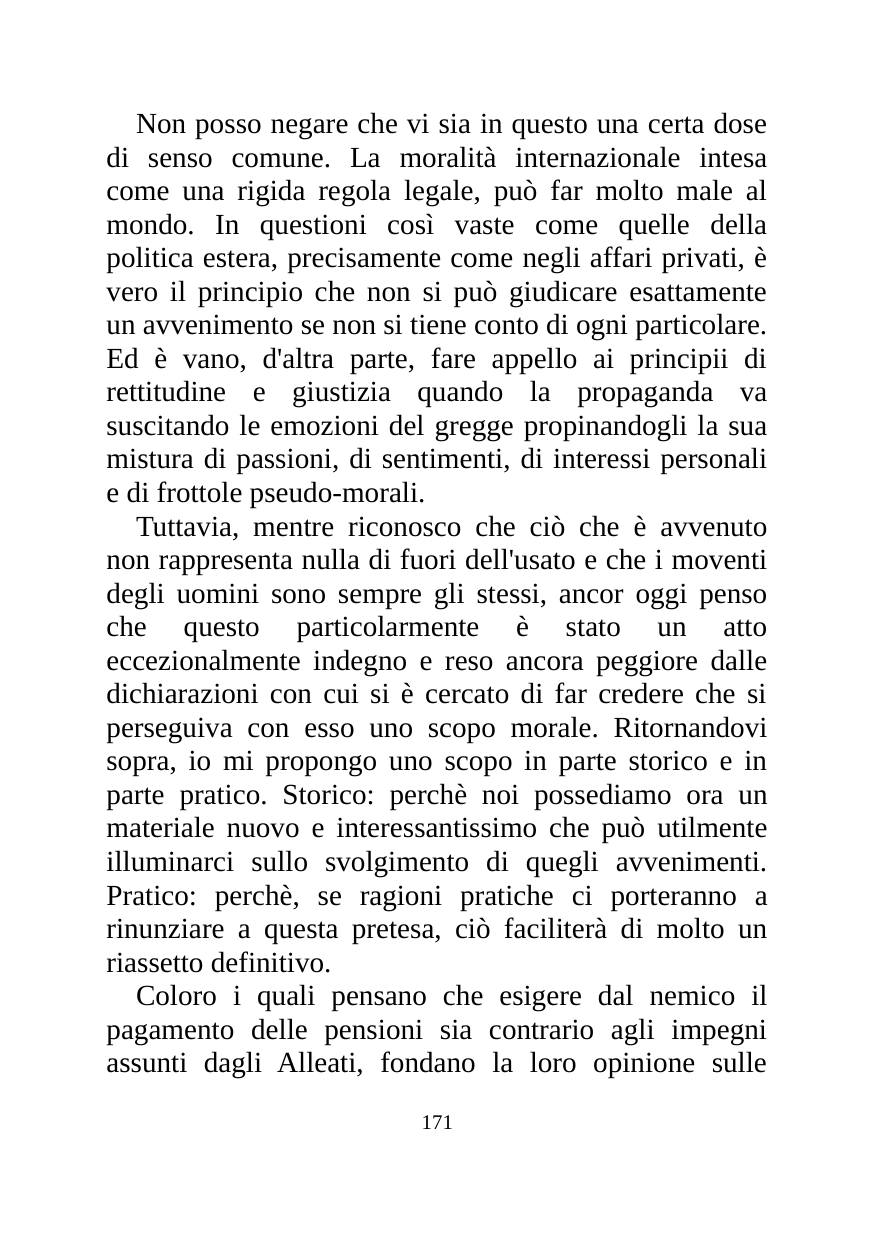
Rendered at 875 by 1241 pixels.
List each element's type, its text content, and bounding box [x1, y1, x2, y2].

text Tuttavia, mentre riconosco che ciò che è avvenuto non rappresenta nulla di fuori dell'usato e che i moventi degli uomini sono sempre gli stessi, ancor oggi penso che questo particolarmente è stato un atto eccezionalmente indegno e reso ancora peggiore dalle dichiarazioni con cui si è cercato di far credere che si perseguiva con esso uno scopo morale. Ritornandovi sopra, io mi propongo uno scopo in parte storico e in parte pratico. Storico: perchè noi possediamo ora un materiale nuovo e interessantissimo che può utilmente illuminarci sullo svolgimento di quegli avvenimenti. Pratico: perchè, se ragioni pratiche ci porteranno a rinunziare a questa pretesa, ciò faciliterà di molto un riassetto definitivo. [106, 509, 768, 978]
text Coloro i quali pensano che esigere dal nemico il pagamento delle pensioni sia contrario agli impegni assunti dagli Alleati, fondano la loro opinione sulle [106, 978, 768, 1079]
text Non posso negare che vi sia in questo una certa dose di senso comune. La moralità internazionale intesa come una rigida regola legale, può far molto male al mondo. In questioni così vaste come quelle della politica estera, precisamente come negli affari privati, è vero il principio che non si può giudicare esattamente un avvenimento se non si tiene conto di ogni particolare. Ed è vano, d'altra parte, fare appello ai principii di rettitudine e giustizia quando la propaganda va suscitando le emozioni del gregge propinandogli la sua mistura di passioni, di sentimenti, di interessi personali e di frottole pseudo-morali. [106, 106, 768, 509]
